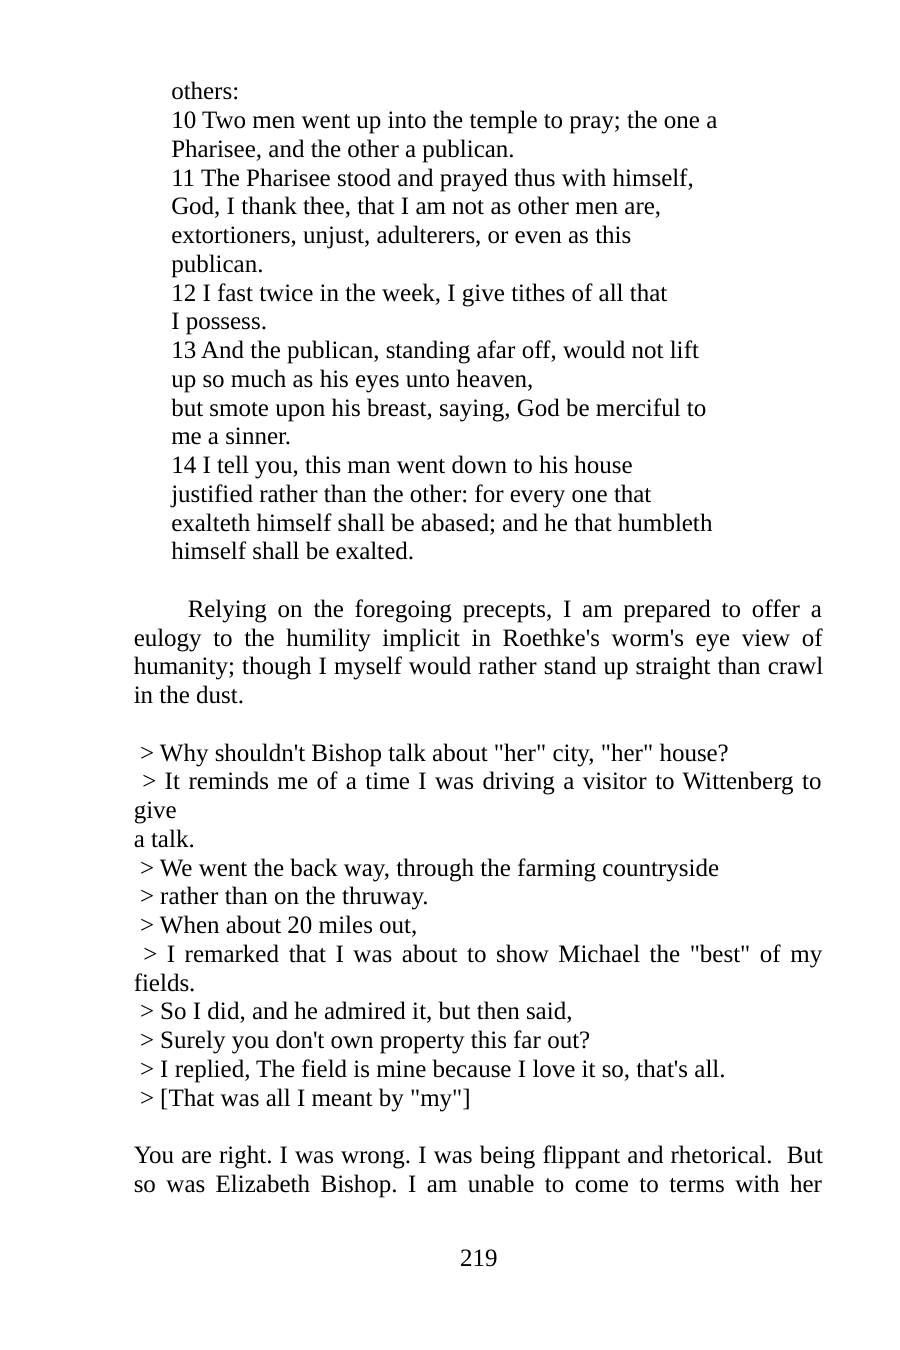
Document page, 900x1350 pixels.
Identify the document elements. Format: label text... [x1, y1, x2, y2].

text others: [133, 76, 823, 105]
text 12 I fast twice in the week, I give tithes of all that [133, 278, 823, 306]
text > Why shouldn't Bishop talk about "her" city, "her" house? [133, 738, 823, 766]
text > rather than on the thruway. [133, 881, 823, 910]
text up so much as his eyes unto heaven, [133, 364, 823, 393]
text 13 And the publican, standing afar off, would not lift [133, 335, 823, 364]
text I possess. [133, 306, 823, 335]
text extortioners, unjust, adulterers, or even as this [133, 220, 823, 249]
text > When about 20 miles out, [133, 910, 823, 939]
text publican. [133, 249, 823, 278]
text > Surely you don't own property this far out? [133, 1025, 823, 1054]
text You are right. I was wrong. I was being flippant and rhetorical. But so was Elizabeth Bishop. I am unable to come to terms with her [133, 1140, 823, 1198]
text Pharisee, and the other a publican. [133, 134, 823, 163]
text Relying on the foregoing precepts, I am prepared to offer a eulogy to the humility implicit in Roethke's worm's eye view of humanity; though I myself would rather stand up straight than crawl in the dust. [133, 594, 823, 709]
text > It reminds me of a time I was driving a visitor to Wittenberg to give [133, 766, 823, 824]
text God, I thank thee, that I am not as other men are, [133, 191, 823, 220]
text but smote upon his breast, saying, God be merciful to [133, 393, 823, 421]
text himself shall be exalted. [133, 536, 823, 565]
text justified rather than the other: for every one that [133, 479, 823, 508]
text 14 I tell you, this man went down to his house [133, 450, 823, 479]
text 10 Two men went up into the temple to pray; the one a [133, 105, 823, 134]
text > I replied, The field is mine because I love it so, that's all. [133, 1054, 823, 1083]
text > So I did, and he admired it, but then said, [133, 996, 823, 1025]
text > I remarked that I was about to show Michael the "best" of my fields. [133, 939, 823, 996]
text exalteth himself shall be abased; and he that humbleth [133, 508, 823, 536]
text > [That was all I meant by "my"] [133, 1083, 823, 1111]
text > We went the back way, through the farming countryside [133, 853, 823, 881]
text a talk. [133, 824, 823, 853]
text 11 The Pharisee stood and prayed thus with himself, [133, 163, 823, 191]
text me a sinner. [133, 421, 823, 450]
